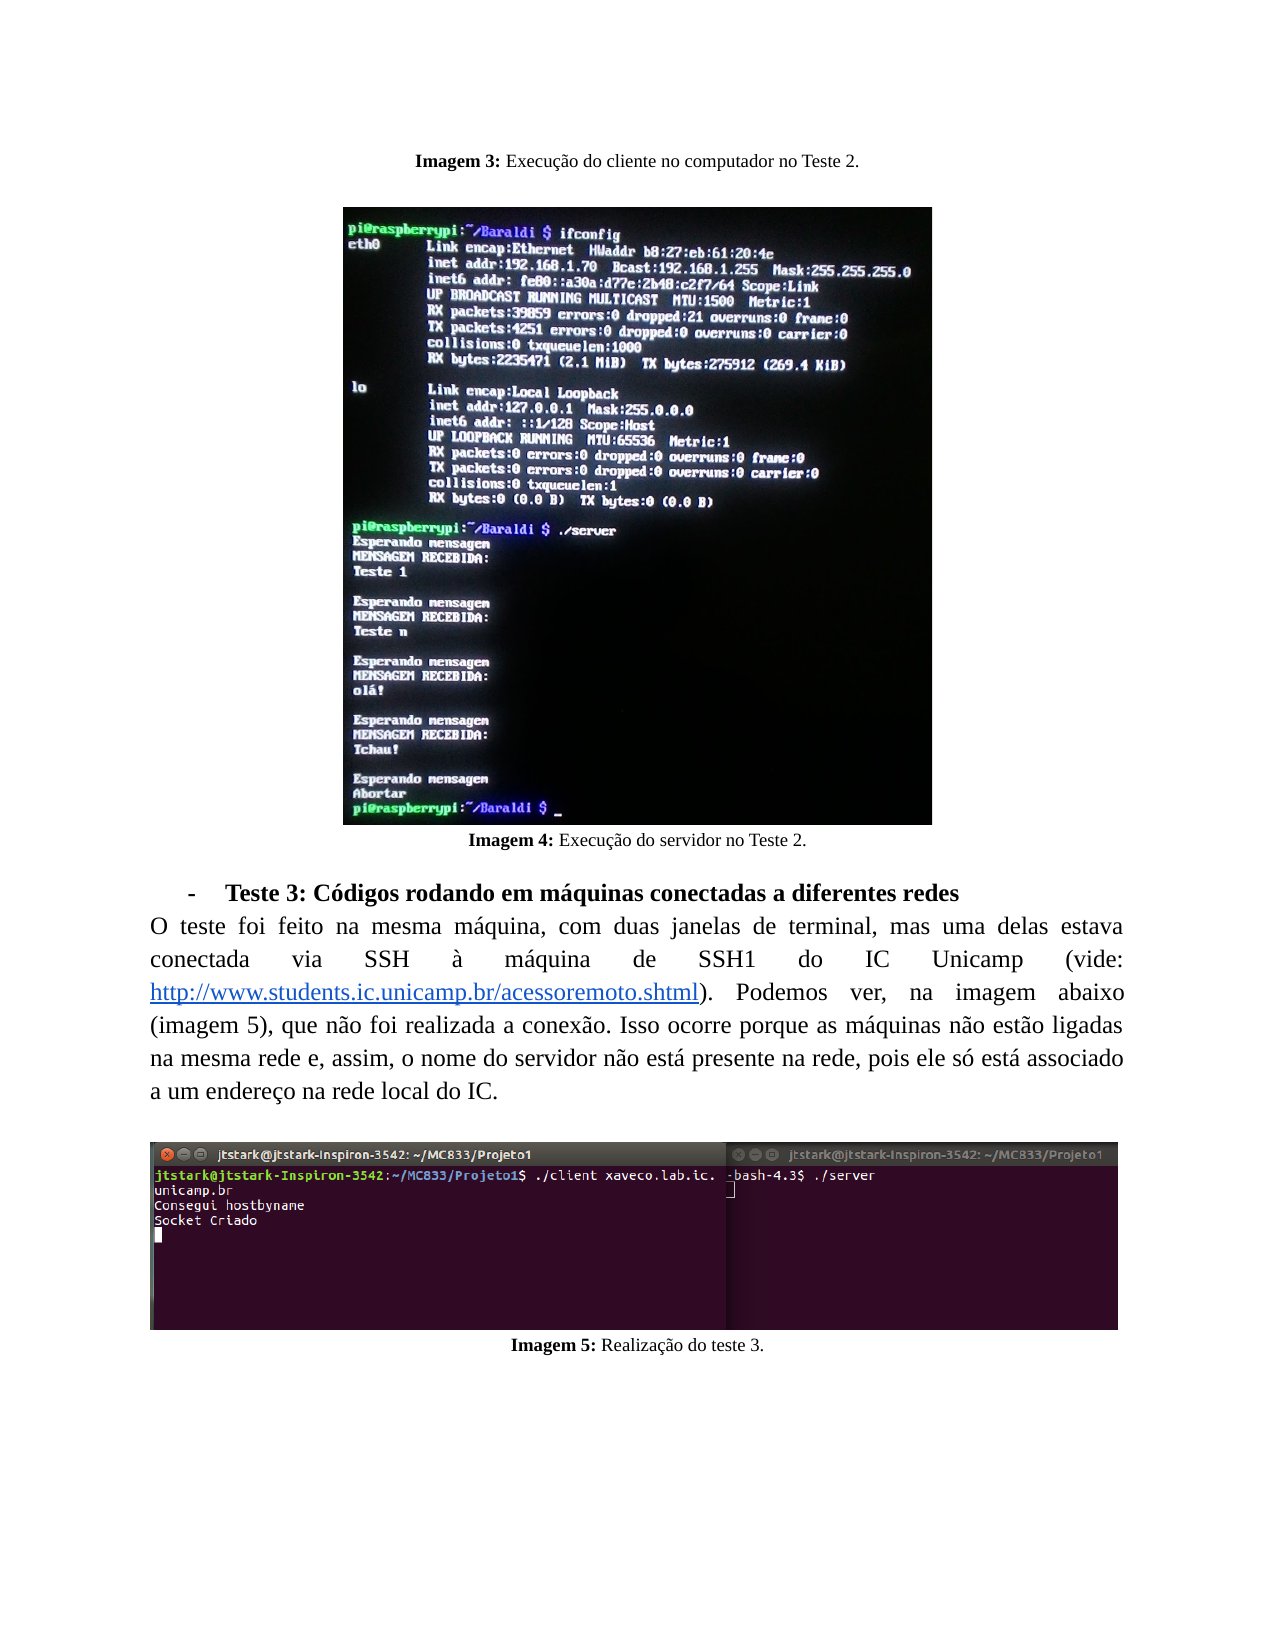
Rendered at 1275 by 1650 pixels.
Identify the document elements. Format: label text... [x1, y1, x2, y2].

text O teste foi feito na mesma máquina, com duas janelas de terminal, mas uma delas estava conectada via SSH à máquina de SSH1 do IC Unicamp (vide: http://www.students.ic.unicamp.br/acessoremoto.shtml). Podemos ver, na imagem abaixo (imagem 5), que não foi realizada a conexão. Isso ocorre porque as máquinas não estão ligadas na mesma rede e, assim, o nome do servidor não está presente na rede, pois ele só está associado a um endereço na rede local do IC. [150, 911, 1125, 1105]
text Imagem 3: Execução do cliente no computador no Teste 2. [150, 150, 1125, 172]
text Imagem 5: Realização do teste 3. [150, 1333, 1125, 1355]
text Imagem 4: Execução do servidor no Teste 2. [150, 828, 1125, 850]
picture [343, 207, 933, 662]
picture [150, 1142, 1118, 1246]
list Teste 3: Códigos rodando em máquinas conectadas a diferentes redes [187, 878, 1125, 907]
